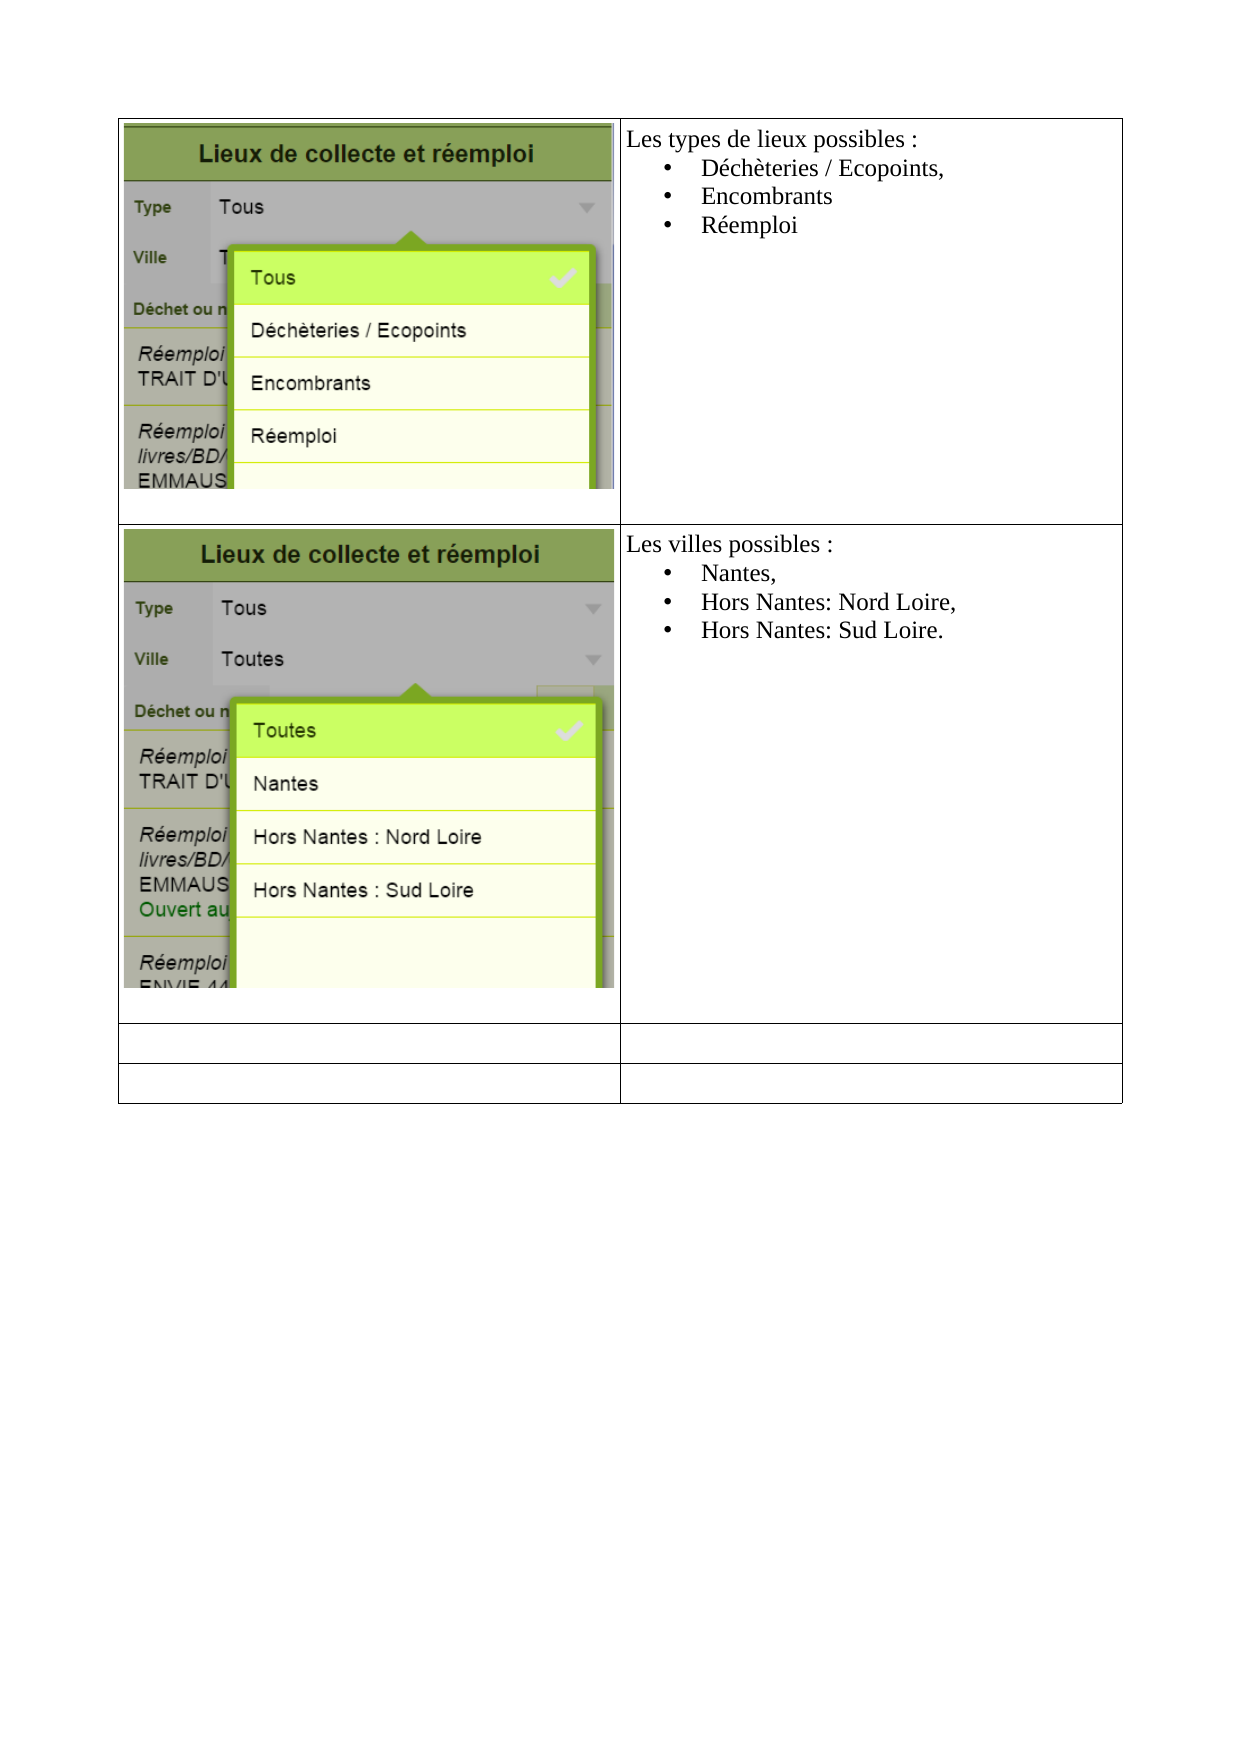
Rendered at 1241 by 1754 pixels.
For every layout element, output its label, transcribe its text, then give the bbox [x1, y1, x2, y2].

table_cell [119, 1024, 620, 1063]
table_cell [119, 119, 620, 523]
table_cell Les villes possibles : Nantes, Hors Nantes: Nord Loire, Hors Nantes: Sud Loire. [621, 525, 1122, 1022]
picture [123, 529, 615, 988]
table_cell [119, 525, 620, 1022]
table_cell [621, 1064, 1122, 1103]
table_cell [119, 1064, 620, 1103]
picture [123, 123, 615, 489]
table_cell [621, 1024, 1122, 1063]
table_cell Les types de lieux possibles : Déchèteries / Ecopoints, Encombrants Réemploi [621, 119, 1122, 523]
